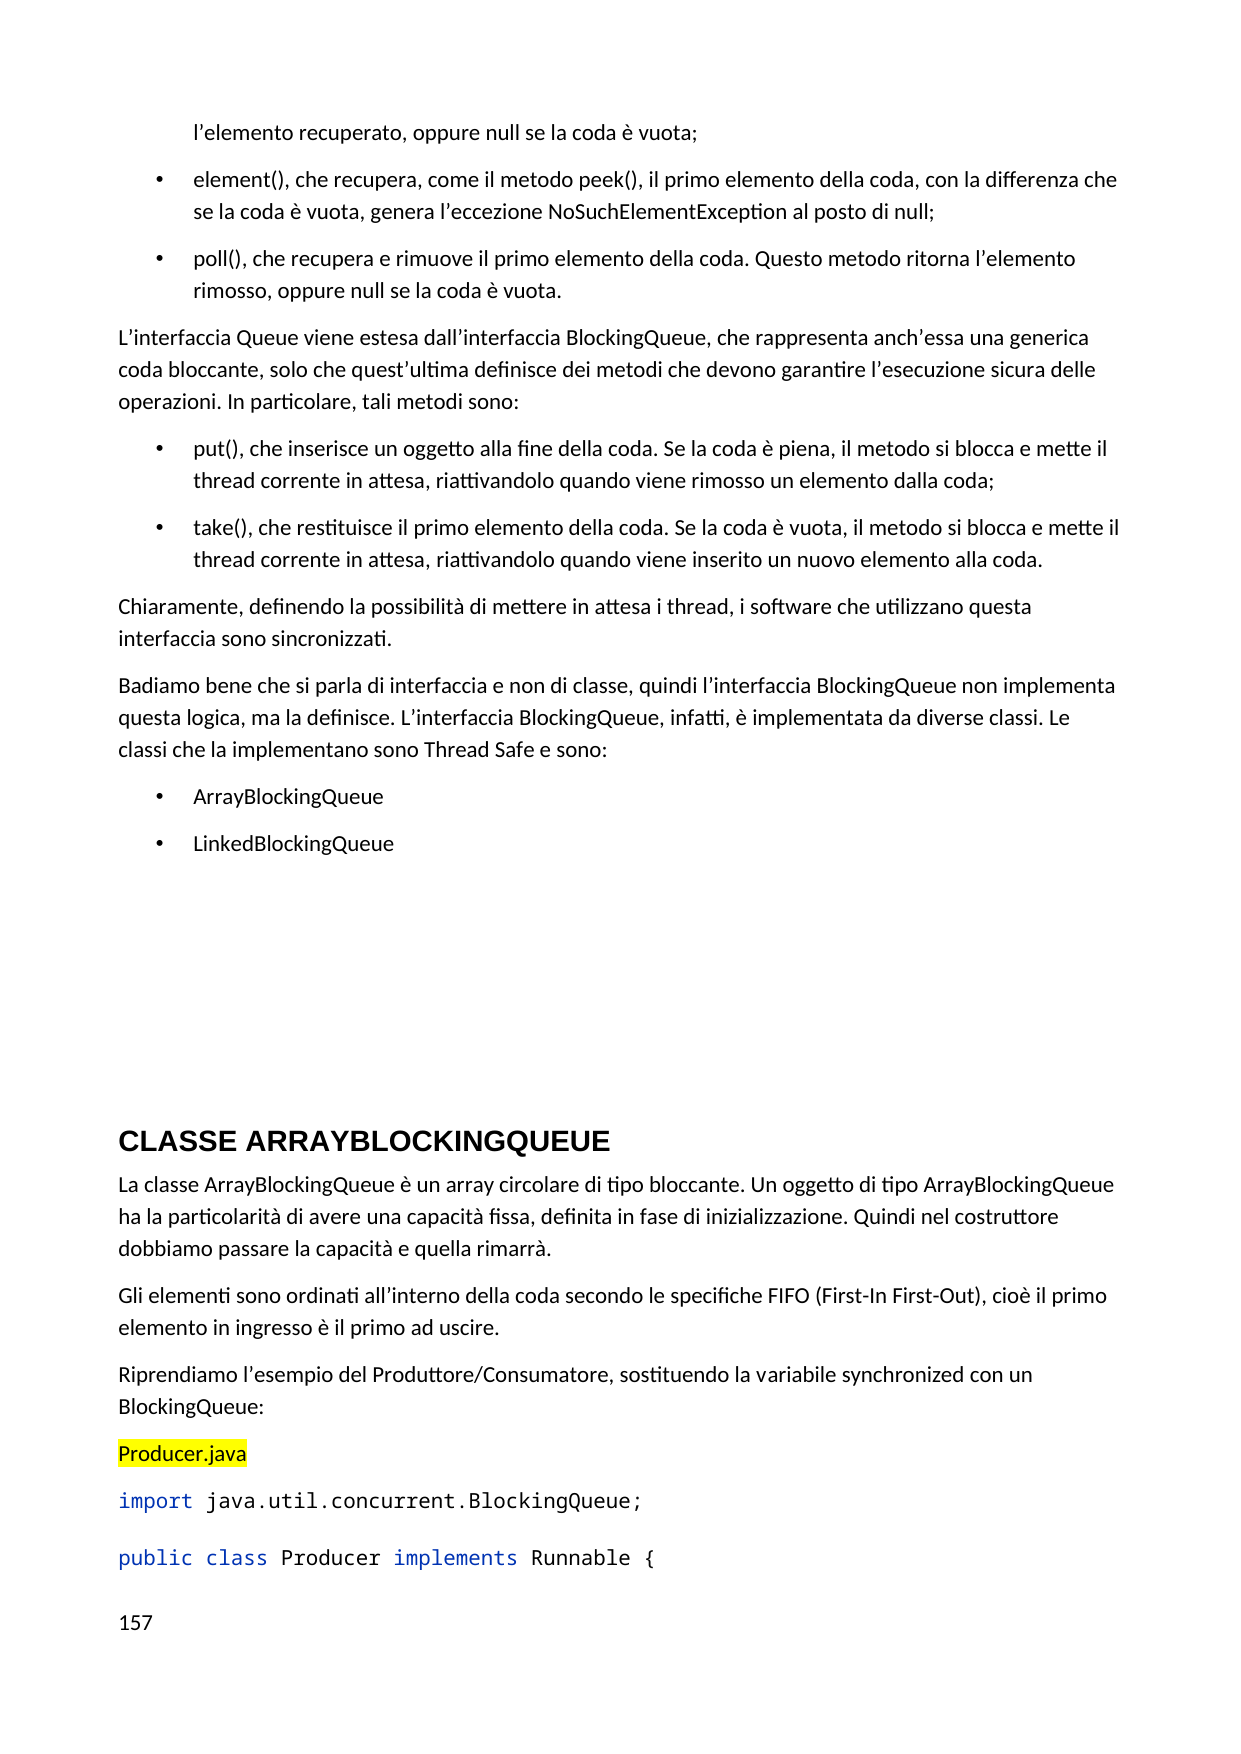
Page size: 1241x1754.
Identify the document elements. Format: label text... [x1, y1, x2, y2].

text Gli elementi sono ordinati all’interno della coda secondo le specifiche FIFO (First-In First-Out), cioè il primo elemento in ingresso è il primo ad uscire. [118, 1281, 1122, 1342]
text Riprendiamo l’esempio del Produttore/Consumatore, sostituendo la variabile synchronized con un BlockingQueue: [118, 1360, 1122, 1421]
text Chiaramente, definendo la possibilità di mettere in attesa i thread, i software che utilizzano questa interfaccia sono sincronizzati. [118, 592, 1122, 652]
list LinkedBlockingQueue [156, 829, 1122, 857]
list put(), che inserisce un oggetto alla fine della coda. Se la coda è piena, il metodo si blocca e mette il thread corrente in attesa, riattivandolo quando viene rimosso un elemento dalla coda; [156, 434, 1122, 494]
list ArrayBlockingQueue [156, 782, 1122, 810]
subtitle CLASSE ARRAYBLOCKINGQUEUE [118, 1124, 1122, 1158]
list take(), che restituisce il primo elemento della coda. Se la coda è vuota, il metodo si blocca e mette il thread corrente in attesa, riattivandolo quando viene inserito un nuovo elemento alla coda. [156, 513, 1122, 573]
text Producer.java [118, 1439, 1122, 1467]
text La classe ArrayBlockingQueue è un array circolare di tipo bloccante. Un oggetto di tipo ArrayBlockingQueue ha la particolarità di avere una capacità fissa, definita in fase di inizializzazione. Quindi nel costruttore dobbiamo passare la capacità e quella rimarrà. [118, 1170, 1122, 1263]
list poll(), che recupera e rimuove il primo elemento della coda. Questo metodo ritorna l’elemento rimosso, oppure null se la coda è vuota. [156, 244, 1122, 304]
text Badiamo bene che si parla di interfaccia e non di classe, quindi l’interfaccia BlockingQueue non implementa questa logica, ma la definisce. L’interfaccia BlockingQueue, infatti, è implementata da diverse classi. Le classi che la implementano sono Thread Safe e sono: [118, 671, 1122, 763]
text L’interfaccia Queue viene estesa dall’interfaccia BlockingQueue, che rappresenta anch’essa una generica coda bloccante, solo che quest’ultima definisce dei metodi che devono garantire l’esecuzione sicura delle operazioni. In particolare, tali metodi sono: [118, 323, 1122, 415]
text import java.util.concurrent.BlockingQueue; public class Producer implements Runnable { [118, 1486, 1122, 1571]
list l’elemento recuperato, oppure null se la coda è vuota; [156, 118, 1122, 146]
list element(), che recupera, come il metodo peek(), il primo elemento della coda, con la differenza che se la coda è vuota, genera l’eccezione NoSuchElementException al posto di null; [156, 165, 1122, 225]
